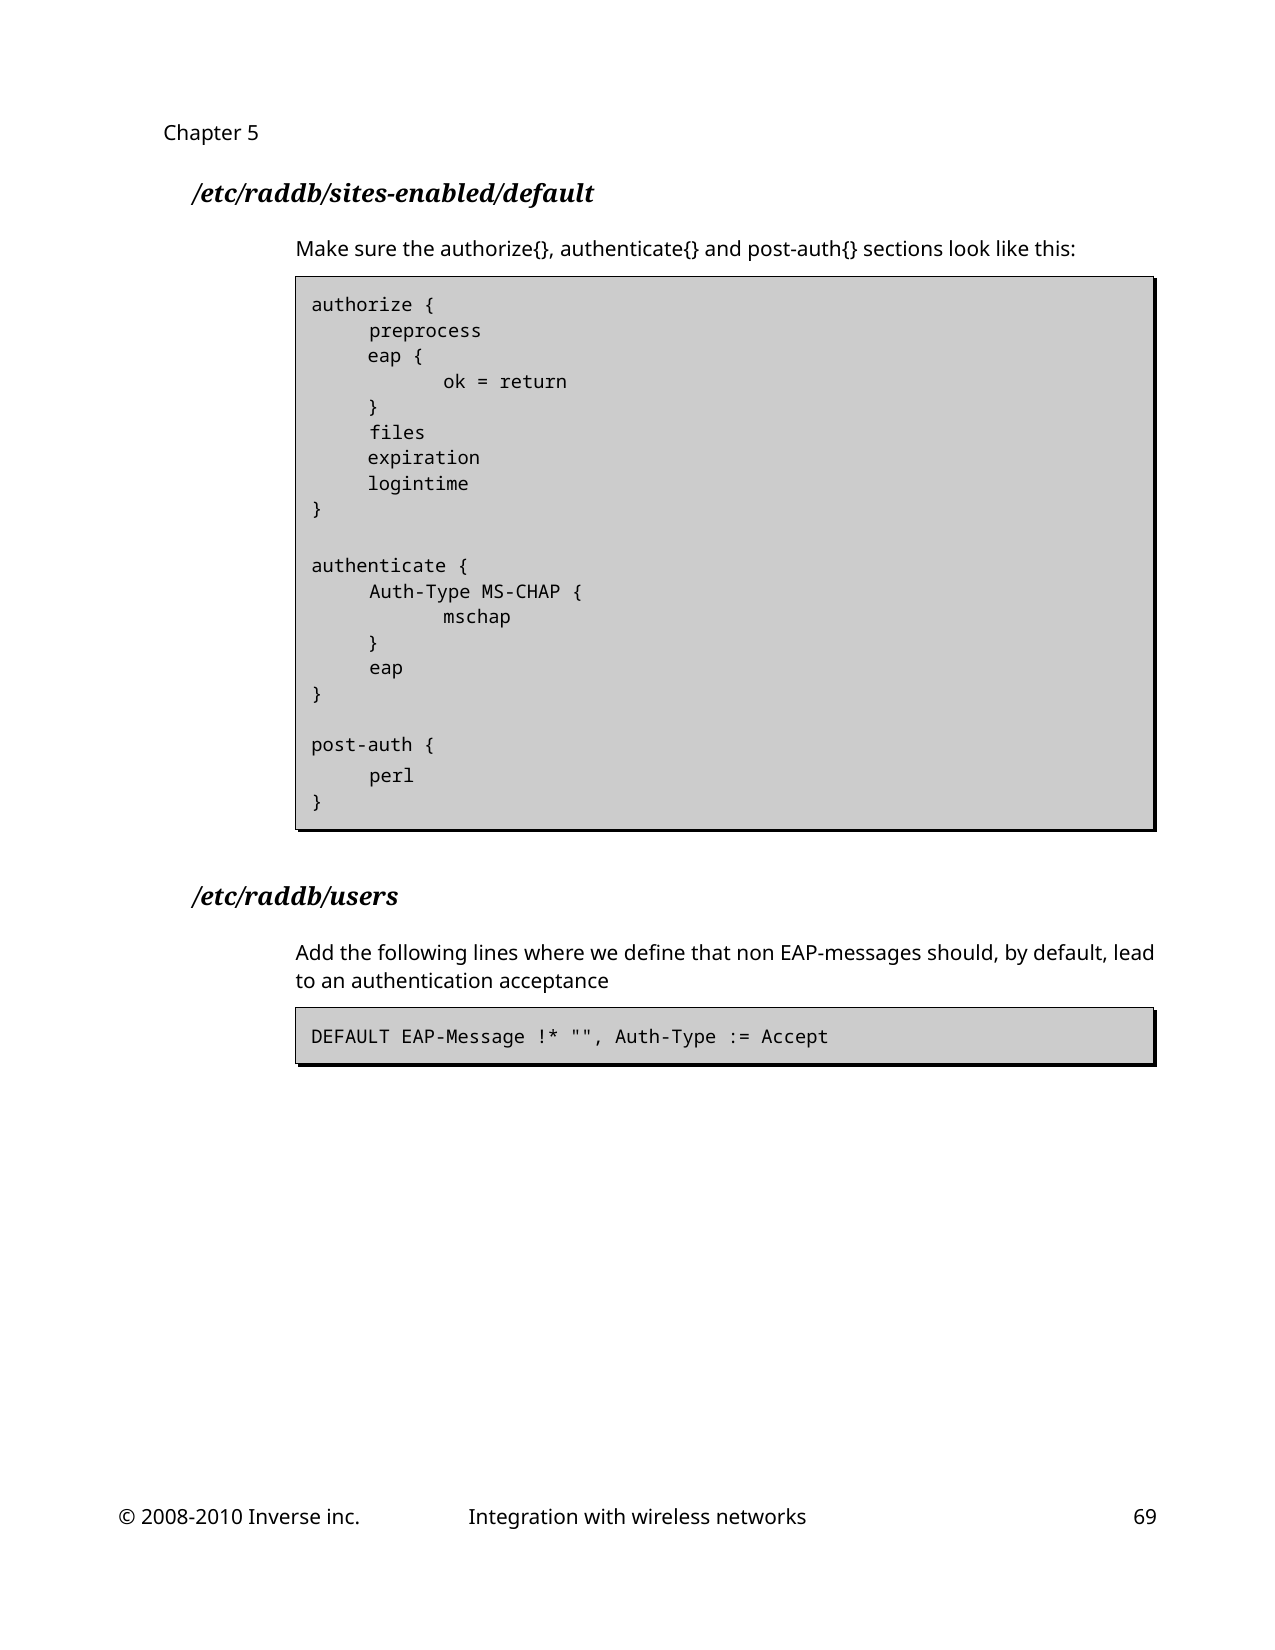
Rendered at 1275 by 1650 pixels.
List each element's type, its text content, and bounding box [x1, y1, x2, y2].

text DEFAULT EAP-Message !* "", Auth-Type := Accept [296, 1008, 1153, 1063]
text authorize { preprocess eap { ok = return } files expiration logintime } [296, 277, 1153, 511]
subtitle /etc/raddb/sites-enabled/default [156, 176, 1157, 210]
text Make sure the authorize{}, authenticate{} and post-auth{} sections look like this: [295, 234, 1157, 263]
text Add the following lines where we define that non EAP-messages should, by default, lead to an authentication acceptance [295, 938, 1157, 995]
text authenticate { Auth-Type MS-CHAP { mschap } eap } post-auth { [296, 511, 1153, 747]
text perl } [296, 747, 1153, 829]
subtitle /etc/raddb/users [156, 879, 1157, 913]
